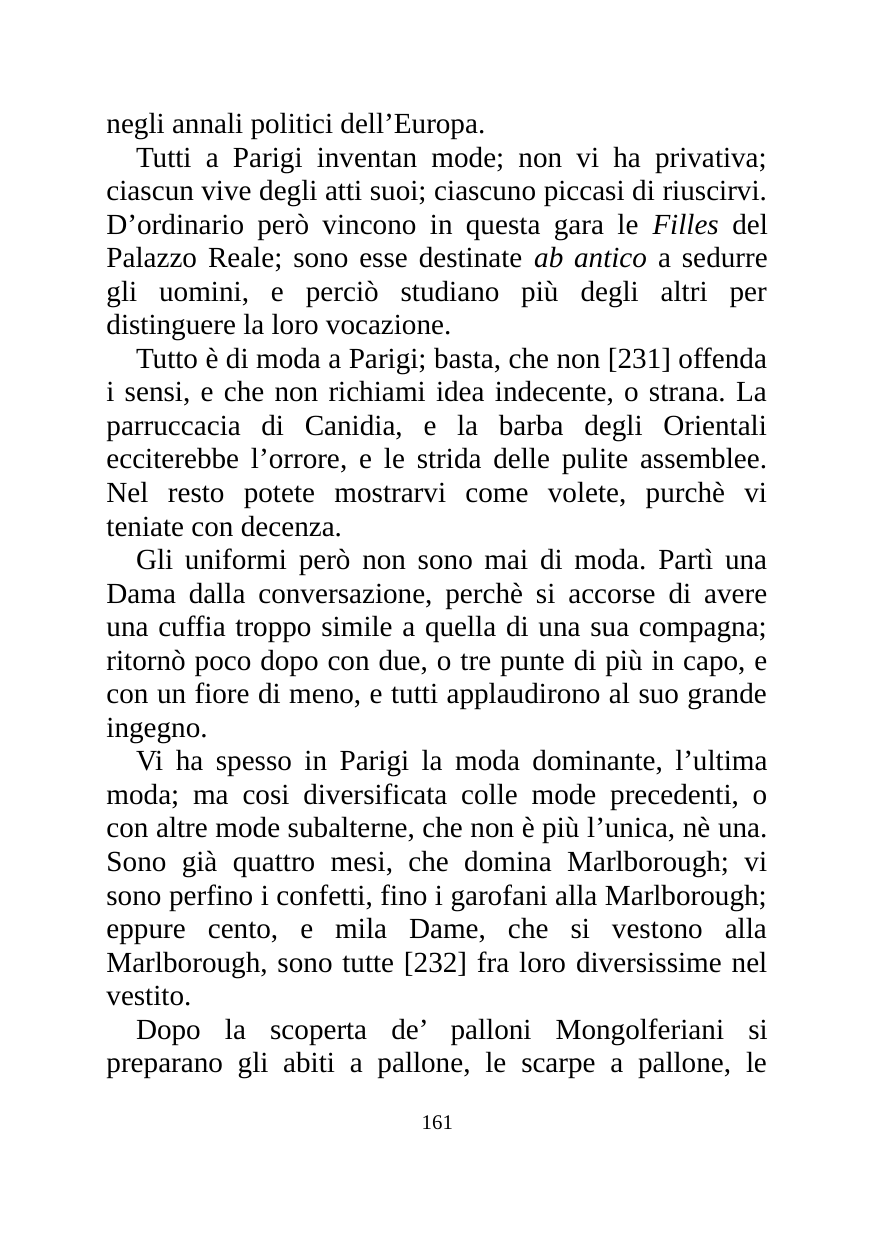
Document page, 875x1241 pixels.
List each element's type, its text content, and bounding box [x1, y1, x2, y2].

text Tutti a Parigi inventan mode; non vi ha privativa; ciascun vive degli atti suoi; ciascuno piccasi di riuscirvi. D’ordinario però vincono in questa gara le Filles del Palazzo Reale; sono esse destinate ab antico a sedurre gli uomini, e perciò studiano più degli altri per distinguere la loro vocazione. [106, 140, 768, 341]
text Dopo la scoperta de’ palloni Mongolferiani si preparano gli abiti a pallone, le scarpe a pallone, le [106, 1012, 768, 1079]
text Tutto è di moda a Parigi; basta, che non [231] offenda i sensi, e che non richiami idea indecente, o strana. La parruccacia di Canidia, e la barba degli Orientali ecciterebbe l’orrore, e le strida delle pulite assemblee. Nel resto potete mostrarvi come volete, purchè vi teniate con decenza. [106, 341, 768, 542]
text negli annali politici dell’Europa. [106, 106, 768, 140]
text Vi ha spesso in Parigi la moda dominante, l’ultima moda; ma cosi diversificata colle mode precedenti, o con altre mode subalterne, che non è più l’unica, nè una. Sono già quattro mesi, che domina Marlborough; vi sono perfino i confetti, fino i garofani alla Marlborough; eppure cento, e mila Dame, che si vestono alla Marlborough, sono tutte [232] fra loro diversissime nel vestito. [106, 743, 768, 1012]
text Gli uniformi però non sono mai di moda. Partì una Dama dalla conversazione, perchè si accorse di avere una cuffia troppo simile a quella di una sua compagna; ritornò poco dopo con due, o tre punte di più in capo, e con un fiore di meno, e tutti applaudirono al suo grande ingegno. [106, 542, 768, 743]
